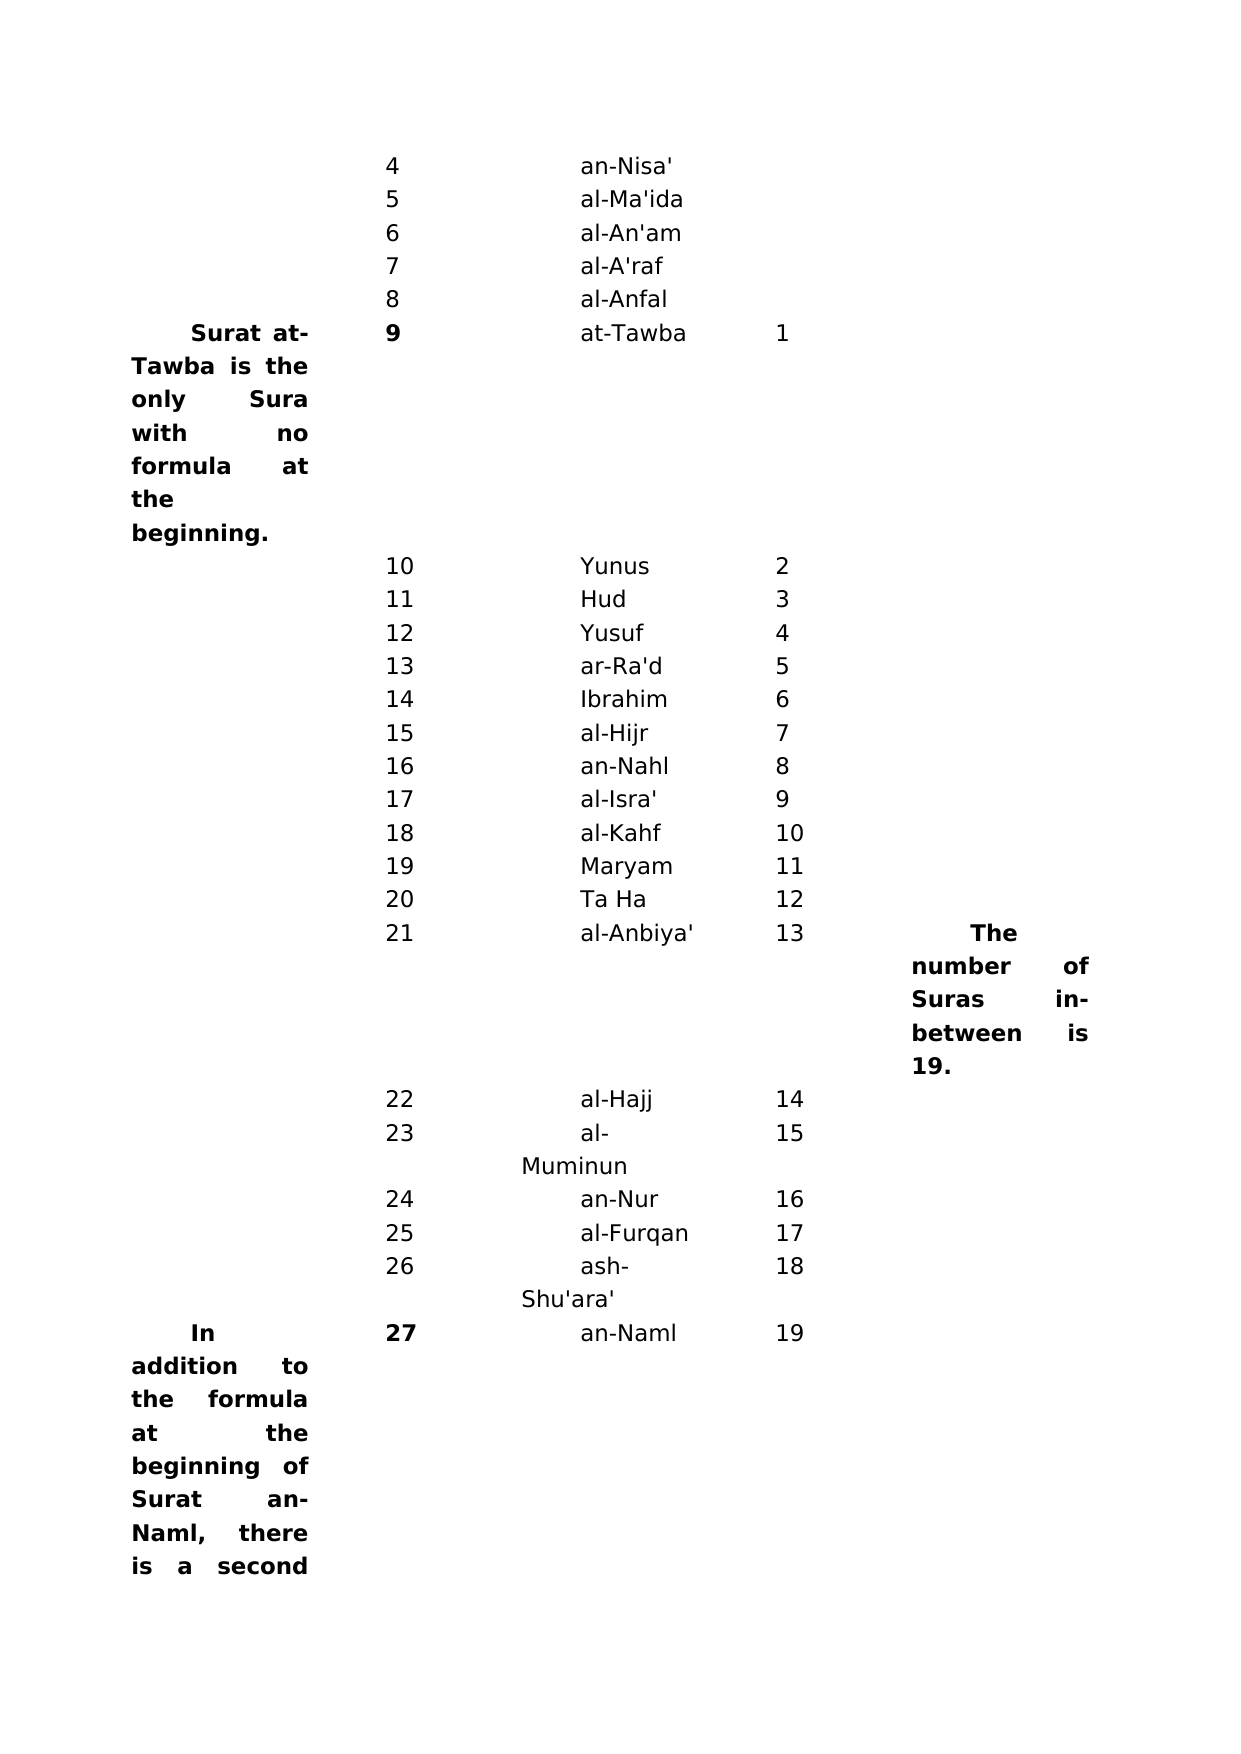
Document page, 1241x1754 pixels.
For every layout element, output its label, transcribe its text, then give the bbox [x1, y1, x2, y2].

table_cell [911, 814, 1106, 848]
table_cell 26 [326, 1248, 521, 1314]
table_cell 14 [326, 681, 521, 714]
table_cell al-Muminun [521, 1114, 716, 1181]
table_cell [131, 581, 326, 614]
table_cell 9 [326, 314, 521, 548]
table_cell [131, 614, 326, 648]
table_cell [911, 1248, 1106, 1314]
table_cell 13 [326, 648, 521, 681]
table_cell 4 [716, 614, 911, 648]
table_cell Yunus [521, 548, 716, 581]
table_cell al-Isra' [521, 781, 716, 814]
table_cell [716, 248, 911, 281]
table_cell an-Nur [521, 1181, 716, 1214]
table_cell [911, 148, 1106, 181]
table_cell [131, 714, 326, 748]
table_cell [131, 848, 326, 881]
table_cell [911, 614, 1106, 648]
table_cell [131, 281, 326, 314]
table_cell 8 [716, 748, 911, 781]
table_cell 12 [326, 614, 521, 648]
table_cell 16 [326, 748, 521, 781]
table_cell 5 [326, 181, 521, 214]
table_cell [911, 181, 1106, 214]
table_cell 20 [326, 881, 521, 914]
table_cell [911, 714, 1106, 748]
table_cell [911, 881, 1106, 914]
table_cell 11 [716, 848, 911, 881]
table_cell 8 [326, 281, 521, 314]
table_cell [716, 148, 911, 181]
table_cell Ibrahim [521, 681, 716, 714]
table_cell [131, 881, 326, 914]
table_cell an-Nahl [521, 748, 716, 781]
table_cell 15 [716, 1114, 911, 1181]
table_cell al-Ma'ida [521, 181, 716, 214]
table_cell [911, 681, 1106, 714]
table_cell [911, 848, 1106, 881]
table_cell 10 [326, 548, 521, 581]
table_cell 7 [326, 248, 521, 281]
table_cell 13 [716, 914, 911, 1081]
table_cell al-Kahf [521, 814, 716, 848]
table_cell 19 [326, 848, 521, 881]
table_cell [131, 648, 326, 681]
table_cell [131, 748, 326, 781]
table_cell [911, 748, 1106, 781]
table_cell [911, 1081, 1106, 1114]
table_cell 22 [326, 1081, 521, 1114]
table_cell Yusuf [521, 614, 716, 648]
table_cell al-Anbiya' [521, 914, 716, 1081]
table_cell [716, 281, 911, 314]
table_cell [131, 548, 326, 581]
table_cell 18 [716, 1248, 911, 1314]
table_cell 7 [716, 714, 911, 748]
table_cell an-Naml [521, 1314, 716, 1581]
table_cell [911, 214, 1106, 248]
table_cell [131, 214, 326, 248]
table_cell 15 [326, 714, 521, 748]
table_cell ar-Ra'd [521, 648, 716, 681]
table_cell 1 [716, 314, 911, 548]
table_cell Maryam [521, 848, 716, 881]
table_cell [911, 648, 1106, 681]
table_cell [131, 1114, 326, 1181]
table_cell al-A'raf [521, 248, 716, 281]
table_cell 2 [716, 548, 911, 581]
table_cell al-Hajj [521, 1081, 716, 1114]
table_cell [716, 181, 911, 214]
table_cell In addition to the formula at the beginning of Surat an-Naml, there is a second [131, 1314, 326, 1581]
table_cell [911, 281, 1106, 314]
table_cell [911, 548, 1106, 581]
table_cell 27 [326, 1314, 521, 1581]
table_cell 9 [716, 781, 911, 814]
table_cell 12 [716, 881, 911, 914]
table_cell [131, 1181, 326, 1214]
table_cell 6 [716, 681, 911, 714]
table_cell al-Anfal [521, 281, 716, 314]
table_cell Surat at-Tawba is the only Sura with no formula at the beginning. [131, 314, 326, 548]
table_cell 24 [326, 1181, 521, 1214]
table_cell [911, 1314, 1106, 1581]
table_cell [131, 248, 326, 281]
table_cell Hud [521, 581, 716, 614]
table_cell 17 [716, 1214, 911, 1248]
table_cell [131, 148, 326, 181]
table_cell [911, 314, 1106, 548]
table_cell 3 [716, 581, 911, 614]
table_cell 19 [716, 1314, 911, 1581]
table_cell Ta Ha [521, 881, 716, 914]
table_cell [131, 681, 326, 714]
table_cell [911, 781, 1106, 814]
table_cell 14 [716, 1081, 911, 1114]
table_cell [911, 1181, 1106, 1214]
table_cell [131, 1248, 326, 1314]
table_cell 17 [326, 781, 521, 814]
table_cell 16 [716, 1181, 911, 1214]
table_cell The number of Suras in-between is 19. [911, 914, 1106, 1081]
table_cell 18 [326, 814, 521, 848]
table_cell 4 [326, 148, 521, 181]
table_cell [716, 214, 911, 248]
table_cell [911, 1214, 1106, 1248]
table_cell [131, 1214, 326, 1248]
table_cell [131, 814, 326, 848]
table_cell 6 [326, 214, 521, 248]
table_cell at-Tawba [521, 314, 716, 548]
table_cell ash-Shu'ara' [521, 1248, 716, 1314]
table_cell al-Hijr [521, 714, 716, 748]
table_cell [911, 248, 1106, 281]
table_cell [911, 1114, 1106, 1181]
table_cell [131, 181, 326, 214]
table_cell 25 [326, 1214, 521, 1248]
table_cell [131, 914, 326, 1081]
table_cell [911, 581, 1106, 614]
table_cell al-An'am [521, 214, 716, 248]
table_cell 23 [326, 1114, 521, 1181]
table_cell an-Nisa' [521, 148, 716, 181]
table_cell [131, 781, 326, 814]
table_cell 11 [326, 581, 521, 614]
table_cell 21 [326, 914, 521, 1081]
table_cell al-Furqan [521, 1214, 716, 1248]
table_cell [131, 1081, 326, 1114]
table_cell 10 [716, 814, 911, 848]
table_cell 5 [716, 648, 911, 681]
